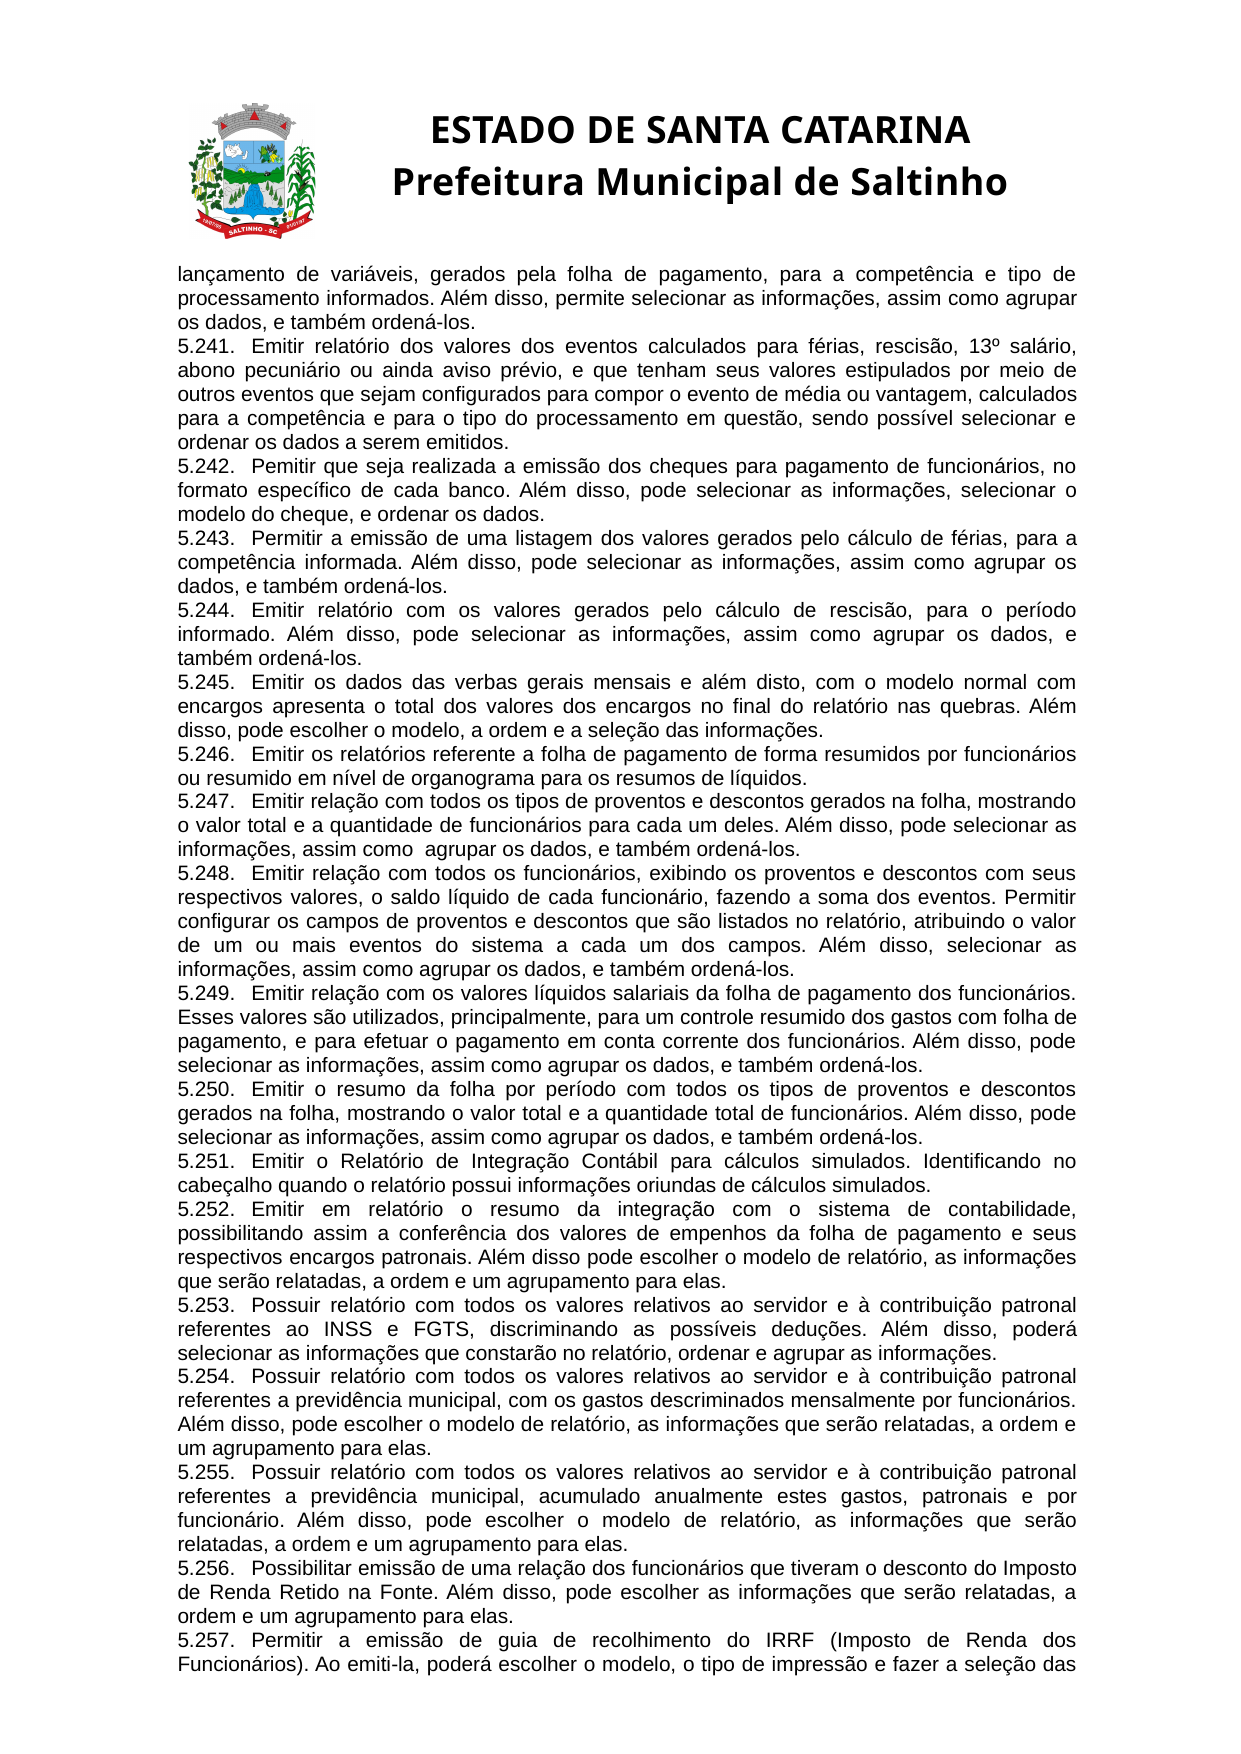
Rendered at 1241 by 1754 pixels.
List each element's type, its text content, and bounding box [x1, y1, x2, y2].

list Pemitir que seja realizada a emissão dos cheques para pagamento de funcionários, no formato específico de cada banco. Além disso, pode selecionar as informações, selecionar o modelo do cheque, e ordenar os dados. [177, 454, 1078, 526]
list Permitir a emissão de guia de recolhimento do IRRF (Imposto de Renda dos Funcionários). Ao emiti-la, poderá escolher o modelo, o tipo de impressão e fazer a seleção das [177, 1628, 1078, 1676]
list Emitir relatório dos valores dos eventos calculados para férias, rescisão, 13º salário, abono pecuniário ou ainda aviso prévio, e que tenham seus valores estipulados por meio de outros eventos que sejam configurados para compor o evento de média ou vantagem, calculados para a competência e para o tipo do processamento em questão, sendo possível selecionar e ordenar os dados a serem emitidos. [177, 334, 1078, 454]
list Emitir relação com os valores líquidos salariais da folha de pagamento dos funcionários. Esses valores são utilizados, principalmente, para um controle resumido dos gastos com folha de pagamento, e para efetuar o pagamento em conta corrente dos funcionários. Além disso, pode selecionar as informações, assim como agrupar os dados, e também ordená-los. [177, 981, 1078, 1077]
list Emitir os relatórios referente a folha de pagamento de forma resumidos por funcionários ou resumido em nível de organograma para os resumos de líquidos. [177, 741, 1078, 789]
list lançamento de variáveis, gerados pela folha de pagamento, para a competência e tipo de processamento informados. Além disso, permite selecionar as informações, assim como agrupar os dados, e também ordená-los. [177, 262, 1078, 334]
list Possibilitar emissão de uma relação dos funcionários que tiveram o desconto do Imposto de Renda Retido na Fonte. Além disso, pode escolher as informações que serão relatadas, a ordem e um agrupamento para elas. [177, 1556, 1078, 1628]
list Possuir relatório com todos os valores relativos ao servidor e à contribuição patronal referentes ao INSS e FGTS, discriminando as possíveis deduções. Além disso, poderá selecionar as informações que constarão no relatório, ordenar e agrupar as informações. [177, 1292, 1078, 1364]
list Permitir a emissão de uma listagem dos valores gerados pelo cálculo de férias, para a competência informada. Além disso, pode selecionar as informações, assim como agrupar os dados, e também ordená-los. [177, 526, 1078, 598]
list Possuir relatório com todos os valores relativos ao servidor e à contribuição patronal referentes a previdência municipal, acumulado anualmente estes gastos, patronais e por funcionário. Além disso, pode escolher o modelo de relatório, as informações que serão relatadas, a ordem e um agrupamento para elas. [177, 1460, 1078, 1556]
list Emitir relação com todos os funcionários, exibindo os proventos e descontos com seus respectivos valores, o saldo líquido de cada funcionário, fazendo a soma dos eventos. Permitir configurar os campos de proventos e descontos que são listados no relatório, atribuindo o valor de um ou mais eventos do sistema a cada um dos campos. Além disso, selecionar as informações, assim como agrupar os dados, e também ordená-los. [177, 861, 1078, 981]
list Emitir o resumo da folha por período com todos os tipos de proventos e descontos gerados na folha, mostrando o valor total e a quantidade total de funcionários. Além disso, pode selecionar as informações, assim como agrupar os dados, e também ordená-los. [177, 1077, 1078, 1149]
list Possuir relatório com todos os valores relativos ao servidor e à contribuição patronal referentes a previdência municipal, com os gastos descriminados mensalmente por funcionários. Além disso, pode escolher o modelo de relatório, as informações que serão relatadas, a ordem e um agrupamento para elas. [177, 1364, 1078, 1460]
list Emitir em relatório o resumo da integração com o sistema de contabilidade, possibilitando assim a conferência dos valores de empenhos da folha de pagamento e seus respectivos encargos patronais. Além disso pode escolher o modelo de relatório, as informações que serão relatadas, a ordem e um agrupamento para elas. [177, 1197, 1078, 1292]
list Emitir os dados das verbas gerais mensais e além disto, com o modelo normal com encargos apresenta o total dos valores dos encargos no final do relatório nas quebras. Além disso, pode escolher o modelo, a ordem e a seleção das informações. [177, 669, 1078, 741]
list Emitir o Relatório de Integração Contábil para cálculos simulados. Identificando no cabeçalho quando o relatório possui informações oriundas de cálculos simulados. [177, 1149, 1078, 1197]
list Emitir relatório com os valores gerados pelo cálculo de rescisão, para o período informado. Além disso, pode selecionar as informações, assim como agrupar os dados, e também ordená-los. [177, 598, 1078, 669]
list Emitir relação com todos os tipos de proventos e descontos gerados na folha, mostrando o valor total e a quantidade de funcionários para cada um deles. Além disso, pode selecionar as informações, assim como agrupar os dados, e também ordená-los. [177, 789, 1078, 861]
